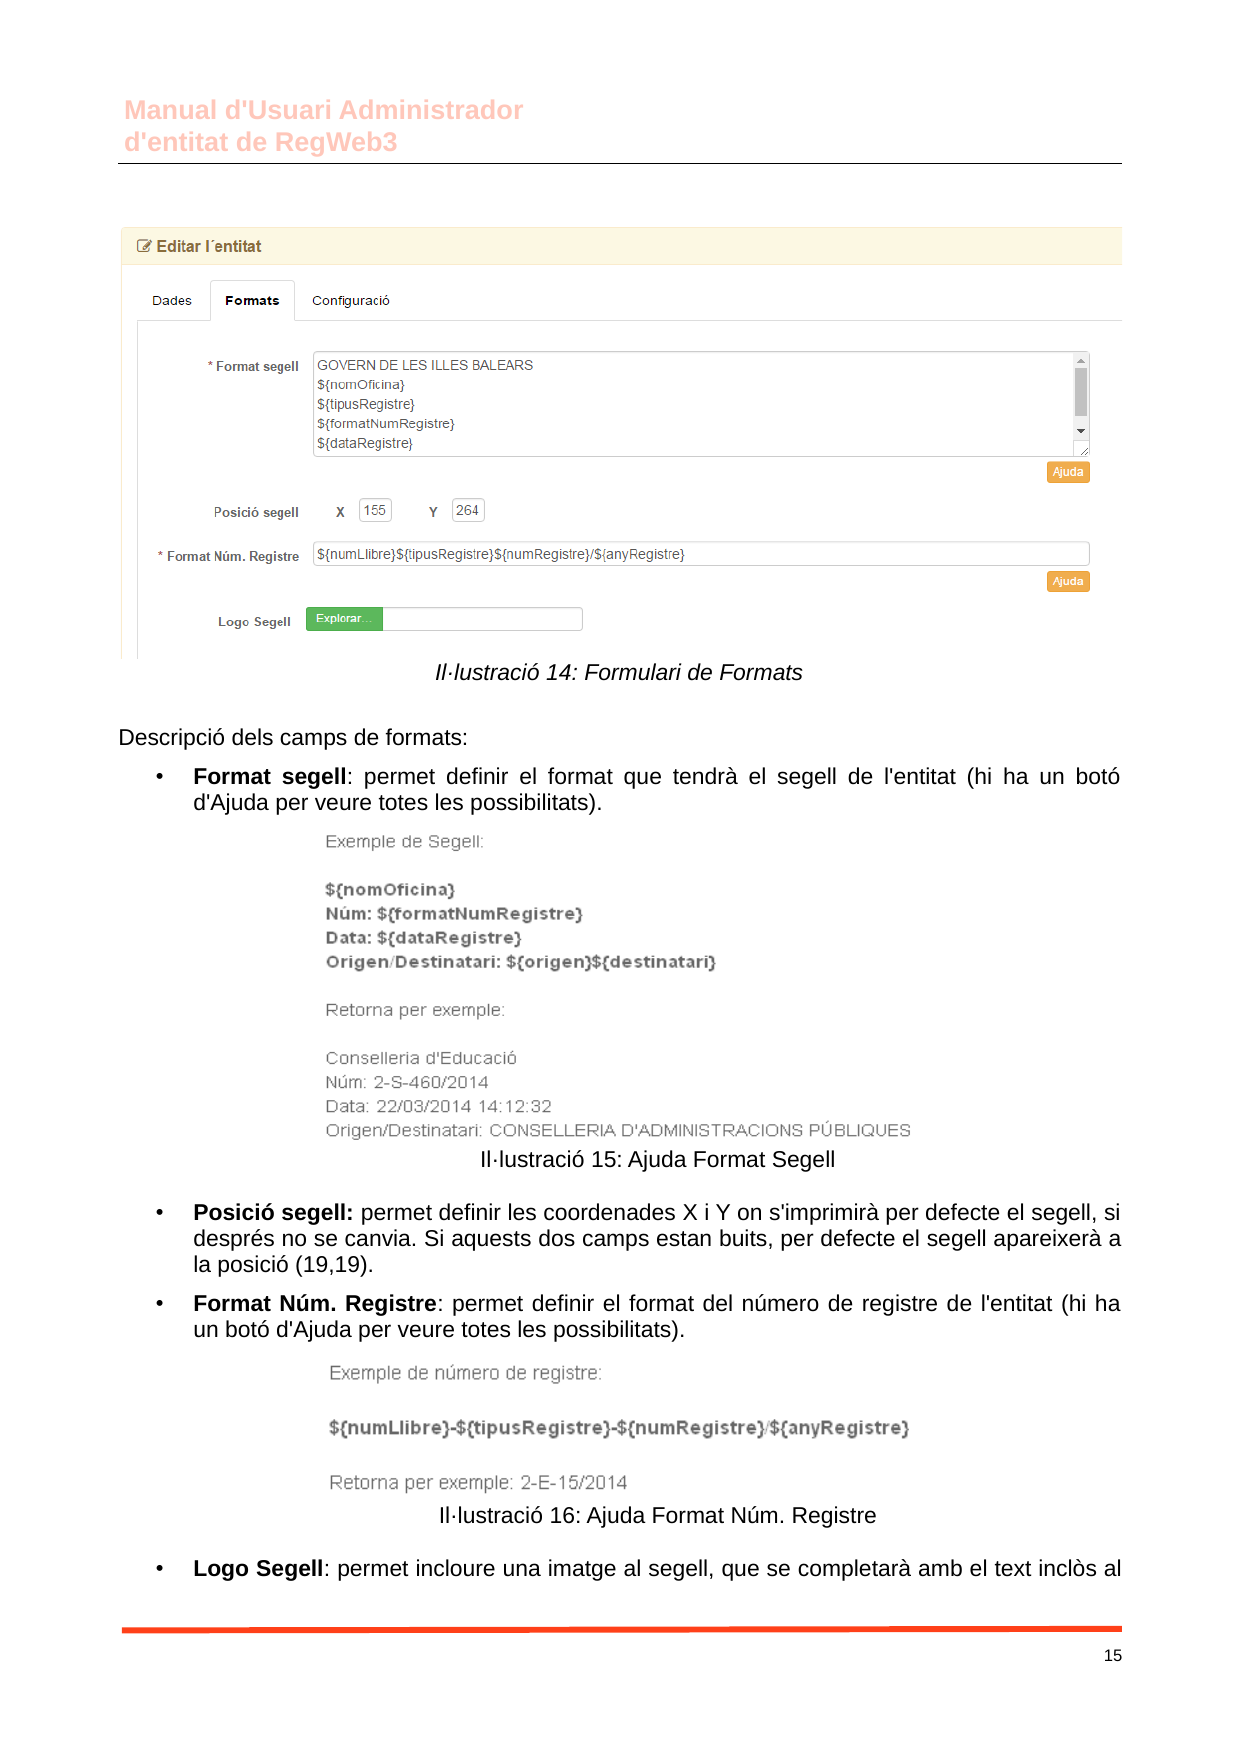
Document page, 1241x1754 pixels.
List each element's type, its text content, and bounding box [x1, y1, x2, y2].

picture [316, 1355, 924, 1503]
list Il·lustració 15: Ajuda Format Segell [156, 1146, 1122, 1172]
list Format segell: permet definir el format que tendrà el segell de l'entitat (hi ha un botó d'Ajuda per veure totes les possibilitats). [156, 763, 1122, 815]
picture [319, 827, 922, 1146]
list Logo Segell: permet incloure una imatge al segell, que se completarà amb el text inclòs al [156, 1555, 1122, 1581]
text Il·lustració 14: Formulari de Formats [118, 659, 1122, 685]
list Il·lustració 16: Ajuda Format Núm. Registre [156, 1503, 1122, 1529]
list Format Núm. Registre: permet definir el format del número de registre de l'entitat (hi ha un botó d'Ajuda per veure totes les possibilitats). [156, 1290, 1122, 1343]
list Posició segell: permet definir les coordenades X i Y on s'imprimirà per defecte el segell, si després no se canvia. Si aquests dos camps estan buits, per defecte el segell apareixerà a la posició (19,19). [156, 1198, 1122, 1278]
text Descripció dels camps de formats: [118, 724, 1122, 750]
